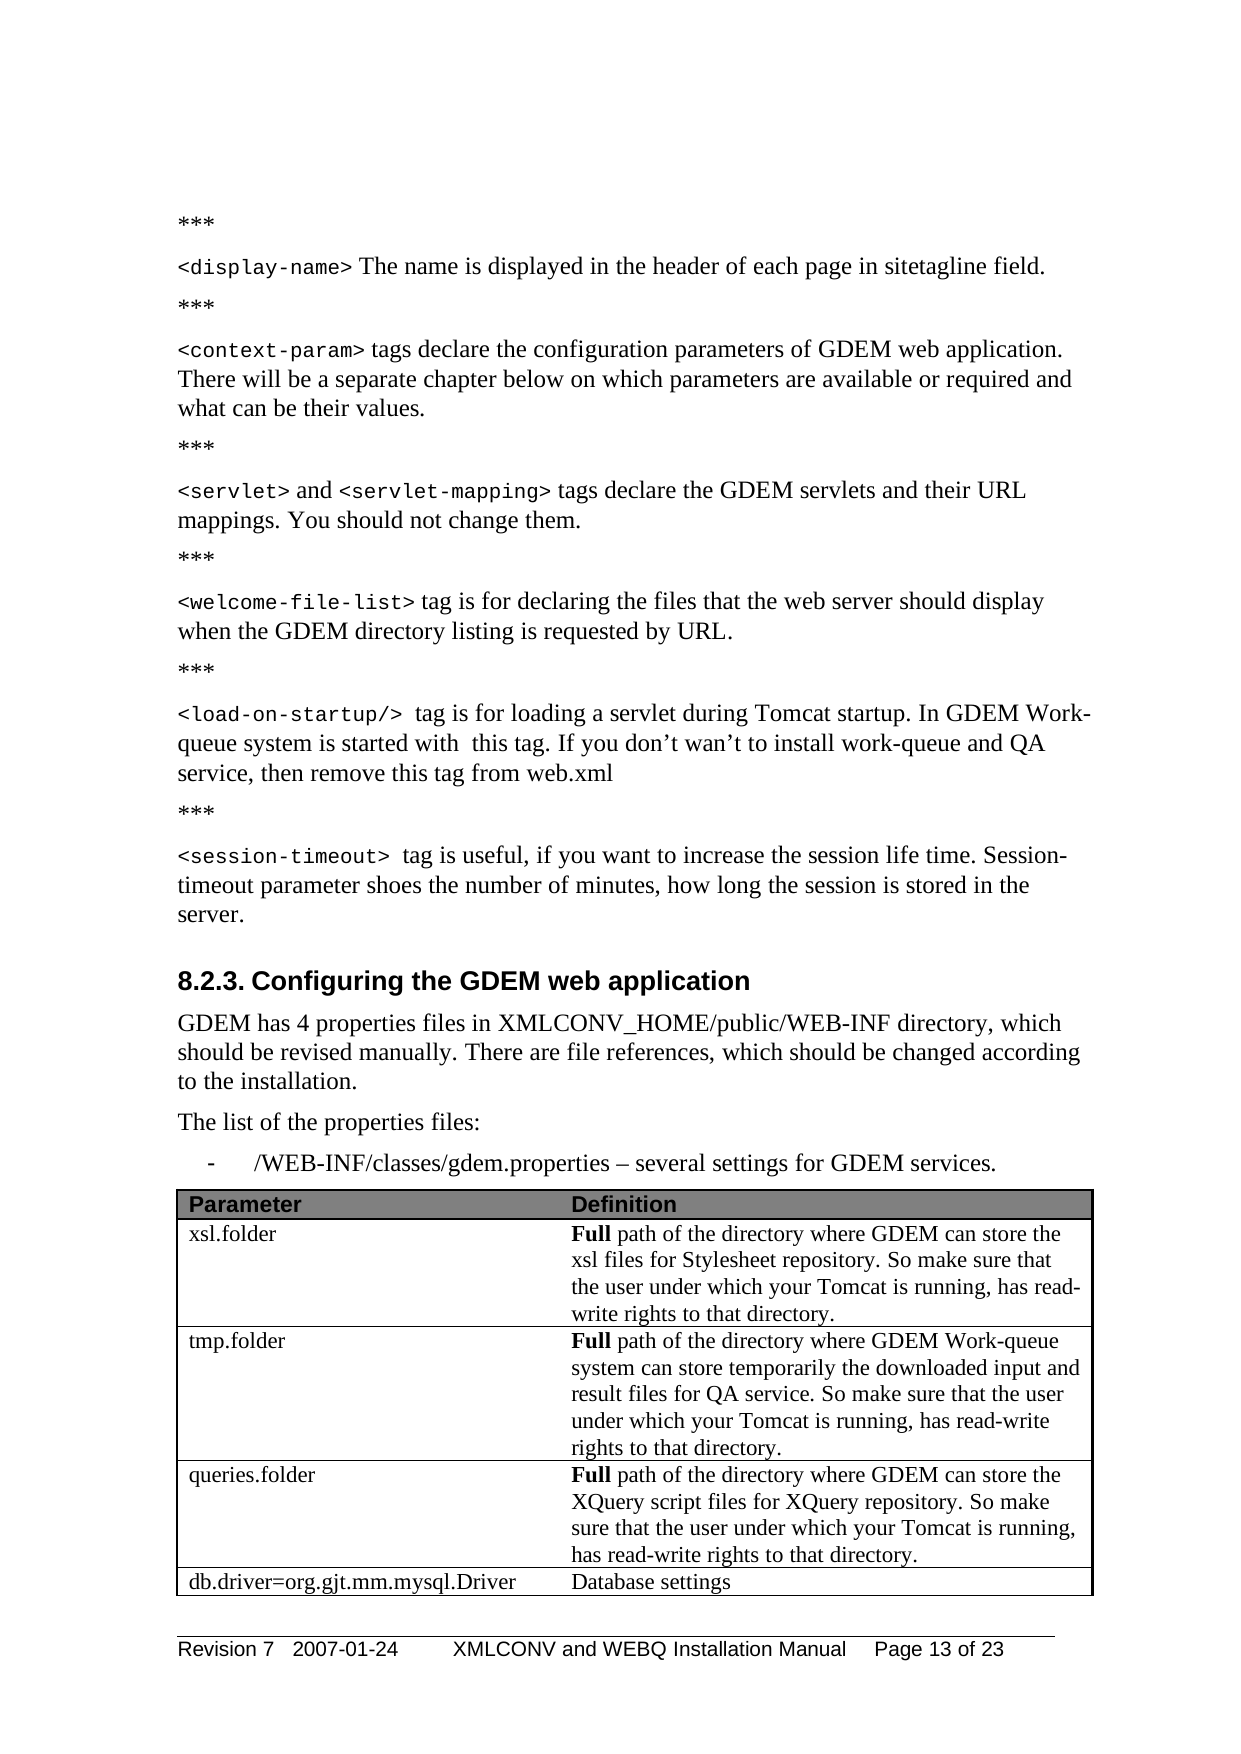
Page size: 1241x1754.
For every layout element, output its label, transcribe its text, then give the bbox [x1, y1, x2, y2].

table_header Definition [560, 1191, 1091, 1218]
text <servlet> and <servlet-mapping> tags declare the GDEM servlets and their URL mappings. You should not change them. [177, 474, 1092, 533]
subtitle Configuring the GDEM web application [177, 964, 1092, 995]
table_cell tmp.folder [178, 1327, 560, 1460]
text *** [177, 799, 1092, 828]
text *** [177, 293, 1092, 322]
text GDEM has 4 properties files in XMLCONV_HOME/public/WEB-INF directory, which should be revised manually. There are file references, which should be changed according to the installation. [177, 1008, 1092, 1095]
table_header Parameter [178, 1191, 560, 1218]
text The list of the properties files: [177, 1107, 1092, 1136]
text <session-timeout> tag is useful, if you want to increase the session life time. Session-timeout parameter shoes the number of minutes, how long the session is stored in the server. [177, 839, 1092, 928]
table_cell Full path of the directory where GDEM can store the XQuery script files for XQuery repository. So make sure that the user under which your Tomcat is running, has read-write rights to that directory. [560, 1461, 1091, 1567]
text *** [177, 657, 1092, 686]
list /WEB-INF/classes/gdem.properties – several settings for GDEM services. [207, 1148, 1092, 1177]
table_cell Database settings [560, 1568, 1091, 1595]
text <load-on-startup/> tag is for loading a servlet during Tomcat startup. In GDEM Work-queue system is started with this tag. If you don’t wan’t to install work-queue and QA service, then remove this tag from web.xml [177, 698, 1092, 787]
table_cell Full path of the directory where GDEM Work-queue system can store temporarily the downloaded input and result files for QA service. So make sure that the user under which your Tomcat is running, has read-write rights to that directory. [560, 1327, 1091, 1460]
table_cell xsl.folder [178, 1220, 560, 1326]
table_cell db.driver=org.gjt.mm.mysql.Driver [178, 1568, 560, 1595]
table_cell Full path of the directory where GDEM can store the xsl files for Stylesheet repository. So make sure that the user under which your Tomcat is running, has read-write rights to that directory. [560, 1220, 1091, 1326]
text <context-param> tags declare the configuration parameters of GDEM web application. There will be a separate chapter below on which parameters are available or required and what can be their values. [177, 334, 1092, 422]
text *** [177, 545, 1092, 574]
text *** [177, 434, 1092, 463]
text <welcome-file-list> tag is for declaring the files that the web server should display when the GDEM directory listing is requested by URL. [177, 586, 1092, 645]
text *** [177, 210, 1092, 239]
text <display-name> The name is displayed in the header of each page in sitetagline field. [177, 251, 1092, 281]
table_cell queries.folder [178, 1461, 560, 1567]
